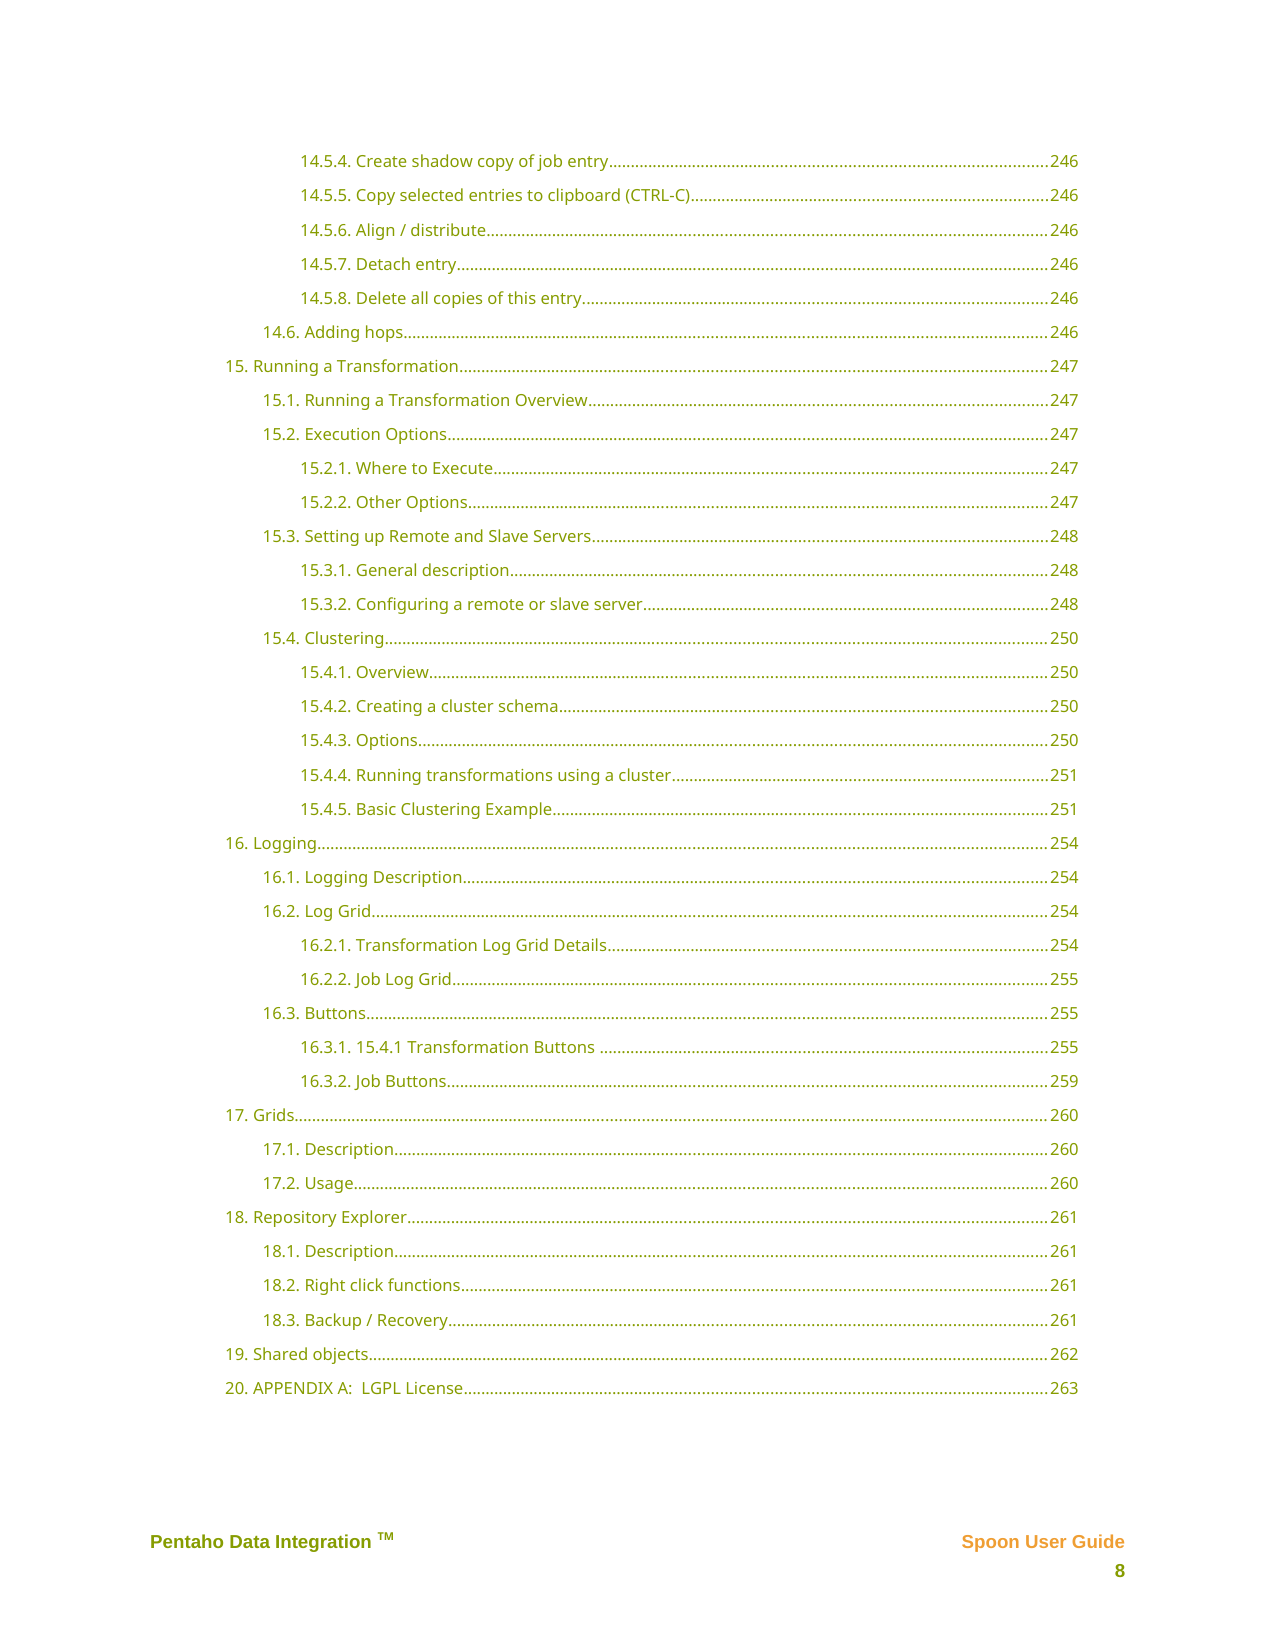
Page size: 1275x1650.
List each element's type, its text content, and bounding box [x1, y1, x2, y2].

text 15.3.2. Configuring a remote or slave server 248 [300, 593, 1125, 616]
text 15.4.1. Overview 250 [300, 661, 1125, 684]
text 14.6. Adding hops 246 [262, 320, 1125, 343]
text 15.1. Running a Transformation Overview 247 [262, 388, 1125, 411]
text 14.5.4. Create shadow copy of job entry 246 [300, 150, 1125, 173]
text 14.5.5. Copy selected entries to clipboard (CTRL-C) 246 [300, 184, 1125, 207]
text 15.4.4. Running transformations using a cluster 251 [300, 763, 1125, 786]
text 15.2.2. Other Options 247 [300, 491, 1125, 513]
text 14.5.7. Detach entry 246 [300, 252, 1125, 275]
text 16.3. Buttons 255 [262, 1002, 1125, 1024]
text 16.2. Log Grid 254 [262, 899, 1125, 922]
text 20. APPENDIX A: LGPL License 263 [225, 1376, 1200, 1399]
text 15.2.1. Where to Execute 247 [300, 457, 1125, 479]
text 18. Repository Explorer 261 [225, 1206, 1200, 1229]
text 18.3. Backup / Recovery 261 [262, 1308, 1125, 1331]
text 16.2.1. Transformation Log Grid Details 254 [300, 933, 1125, 956]
text 15.4.5. Basic Clustering Example 251 [300, 797, 1125, 820]
text 19. Shared objects 262 [225, 1342, 1200, 1365]
text 17. Grids 260 [225, 1104, 1200, 1126]
text 14.5.6. Align / distribute 246 [300, 218, 1125, 241]
text 14.5.8. Delete all copies of this entry. 246 [300, 286, 1125, 309]
text 15.2. Execution Options 247 [262, 422, 1125, 445]
text 15.3. Setting up Remote and Slave Servers 248 [262, 525, 1125, 547]
text 18.1. Description 261 [262, 1240, 1125, 1263]
text 17.2. Usage 260 [262, 1172, 1125, 1194]
text 16.3.2. Job Buttons 259 [300, 1070, 1125, 1092]
text 18.2. Right click functions 261 [262, 1274, 1125, 1297]
text 16. Logging 254 [225, 831, 1200, 854]
text 15.3.1. General description 248 [300, 559, 1125, 581]
text 16.1. Logging Description 254 [262, 865, 1125, 888]
text 16.3.1. 15.4.1 Transformation Buttons 255 [300, 1036, 1125, 1058]
text 15.4.2. Creating a cluster schema 250 [300, 695, 1125, 718]
text 16.2.2. Job Log Grid 255 [300, 967, 1125, 990]
text 17.1. Description 260 [262, 1138, 1125, 1161]
text 15.4.3. Options 250 [300, 729, 1125, 752]
text 15.4. Clustering 250 [262, 627, 1125, 649]
text 15. Running a Transformation 247 [225, 354, 1200, 377]
